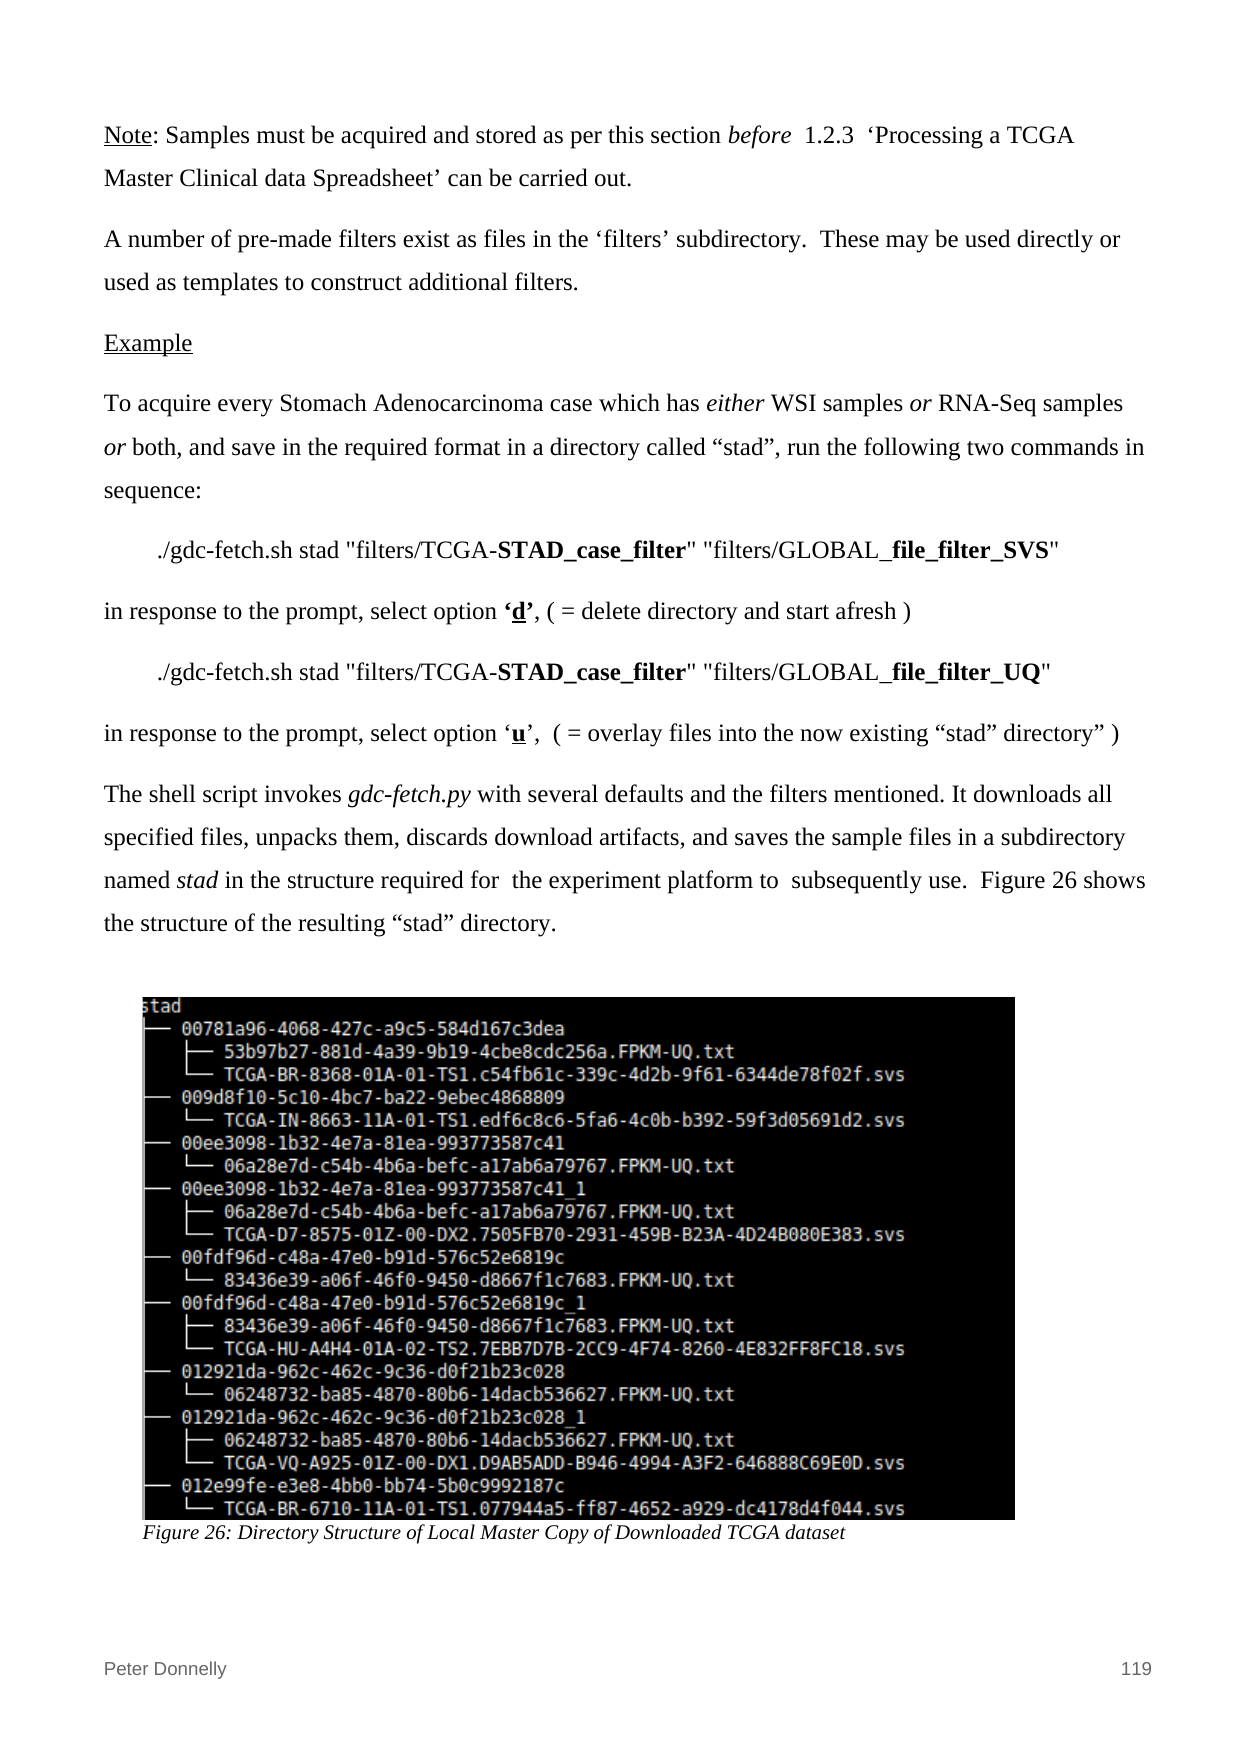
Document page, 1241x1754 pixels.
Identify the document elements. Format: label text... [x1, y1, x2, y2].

text Figure 26: Directory Structure of Local Master Copy of Downloaded TCGA dataset [142, 1520, 1015, 1544]
text ./gdc-fetch.sh stad "filters/TCGA-STAD_case_filter" "filters/GLOBAL_file_filter_UQ" [157, 657, 1146, 686]
text ./gdc-fetch.sh stad "filters/TCGA-STAD_case_filter" "filters/GLOBAL_file_filter_SVS" [157, 536, 1146, 564]
text Example [103, 328, 1146, 356]
text in response to the prompt, select option ‘d’, ( = delete directory and start afresh ) [103, 596, 1146, 625]
text Note: Samples must be acquired and stored as per this section before 1.2.3 ‘Processing a TCGA Master Clinical data Spreadsheet’ can be carried out. [103, 120, 1146, 192]
text A number of pre-made filters exist as files in the ‘filters’ subdirectory. These may be used directly or used as templates to construct additional filters. [103, 224, 1146, 296]
text To acquire every Stomach Adenocarcinoma case which has either WSI samples or RNA-Seq samples or both, and save in the required format in a directory called “stad”, run the following two commands in sequence: [103, 388, 1146, 503]
text The shell script invokes gdc-fetch.py with several defaults and the filters mentioned. It downloads all specified files, unpacks them, discards download artifacts, and saves the sample files in a subdirectory named stad in the structure required for the experiment platform to subsequently use. Figure 26 shows the structure of the resulting “stad” directory. [103, 779, 1146, 937]
picture [142, 997, 1015, 1520]
text in response to the prompt, select option ‘u’, ( = overlay files into the now existing “stad” directory” ) [103, 718, 1146, 747]
